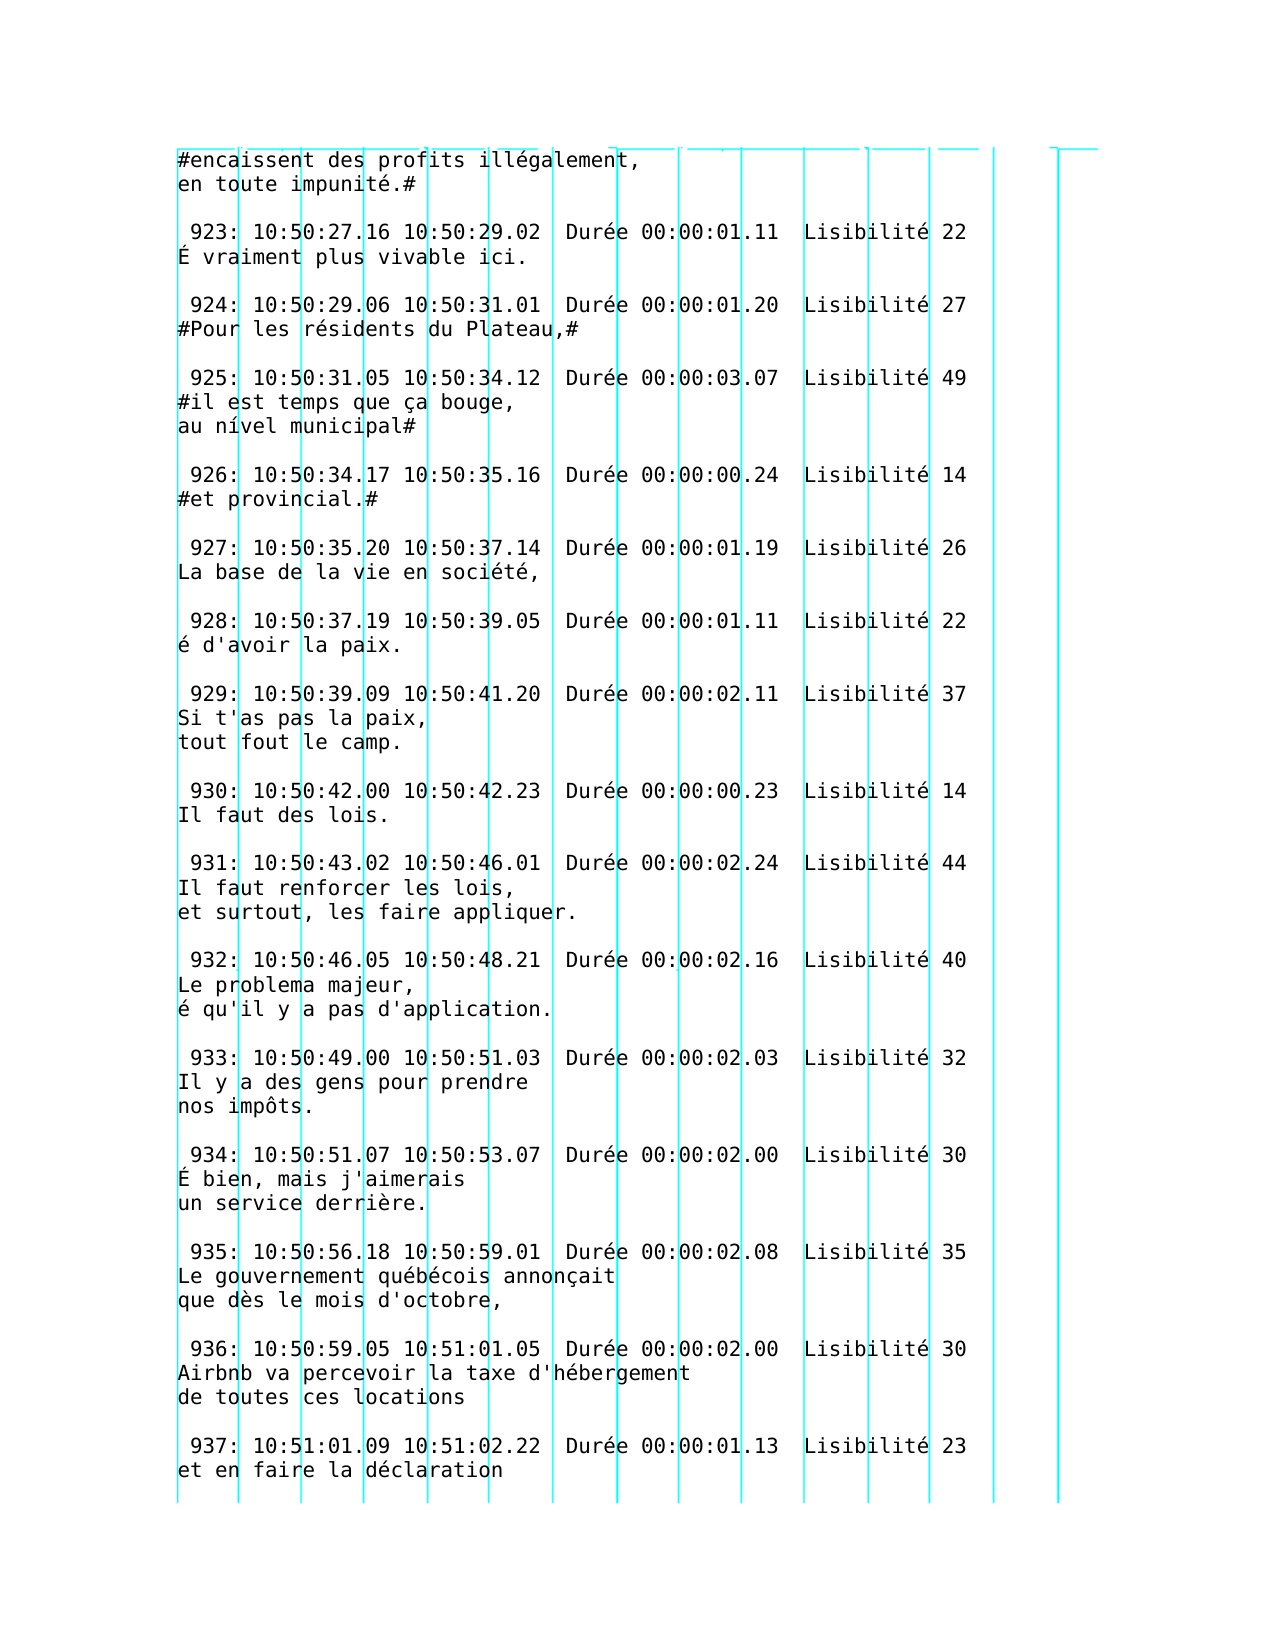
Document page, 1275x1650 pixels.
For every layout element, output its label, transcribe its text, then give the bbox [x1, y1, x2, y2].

text 928: 10:50:37.19 10:50:39.05 Durée 00:00:01.11 Lisibilité 22 [177, 609, 1098, 633]
text Il y a des gens pour prendre [177, 1070, 1098, 1094]
text é d'avoir la paix. [177, 633, 1098, 657]
text Airbnb va percevoir la taxe d'hébergement [177, 1361, 1098, 1385]
text 931: 10:50:43.02 10:50:46.01 Durée 00:00:02.24 Lisibilité 44 [177, 851, 1098, 876]
text Le problema majeur, [177, 973, 1098, 997]
text 933: 10:50:49.00 10:50:51.03 Durée 00:00:02.03 Lisibilité 32 [177, 1046, 1098, 1070]
text 936: 10:50:59.05 10:51:01.05 Durée 00:00:02.00 Lisibilité 30 [177, 1337, 1098, 1361]
text nos impôts. [177, 1094, 1098, 1118]
text 937: 10:51:01.09 10:51:02.22 Durée 00:00:01.13 Lisibilité 23 [177, 1434, 1098, 1458]
text de toutes ces locations [177, 1385, 1098, 1410]
text 927: 10:50:35.20 10:50:37.14 Durée 00:00:01.19 Lisibilité 26 [177, 536, 1098, 560]
text É vraiment plus vivable ici. [177, 245, 1098, 269]
text en toute impunité.# [177, 172, 1098, 196]
text Il faut des lois. [177, 803, 1098, 827]
text 932: 10:50:46.05 10:50:48.21 Durée 00:00:02.16 Lisibilité 40 [177, 948, 1098, 973]
text Il faut renforcer les lois, [177, 876, 1098, 900]
text 935: 10:50:56.18 10:50:59.01 Durée 00:00:02.08 Lisibilité 35 [177, 1240, 1098, 1264]
text #encaissent des profits illégalement, [177, 148, 1098, 172]
text 930: 10:50:42.00 10:50:42.23 Durée 00:00:00.23 Lisibilité 14 [177, 779, 1098, 803]
text et surtout, les faire appliquer. [177, 900, 1098, 924]
text et en faire la déclaration [177, 1458, 1098, 1482]
text é qu'il y a pas d'application. [177, 997, 1098, 1021]
text #et provincial.# [177, 487, 1098, 512]
text 926: 10:50:34.17 10:50:35.16 Durée 00:00:00.24 Lisibilité 14 [177, 463, 1098, 487]
text un service derrière. [177, 1191, 1098, 1216]
text au nível municipal# [177, 414, 1098, 439]
text 925: 10:50:31.05 10:50:34.12 Durée 00:00:03.07 Lisibilité 49 [177, 366, 1098, 390]
text tout fout le camp. [177, 730, 1098, 754]
text 924: 10:50:29.06 10:50:31.01 Durée 00:00:01.20 Lisibilité 27 [177, 293, 1098, 317]
text 929: 10:50:39.09 10:50:41.20 Durée 00:00:02.11 Lisibilité 37 [177, 682, 1098, 706]
text La base de la vie en société, [177, 560, 1098, 584]
text Si t'as pas la paix, [177, 706, 1098, 730]
text Le gouvernement québécois annonçait [177, 1264, 1098, 1288]
text 923: 10:50:27.16 10:50:29.02 Durée 00:00:01.11 Lisibilité 22 [177, 220, 1098, 245]
text que dès le mois d'octobre, [177, 1288, 1098, 1313]
text 934: 10:50:51.07 10:50:53.07 Durée 00:00:02.00 Lisibilité 30 [177, 1143, 1098, 1167]
text #Pour les résidents du Plateau,# [177, 317, 1098, 342]
text #il est temps que ça bouge, [177, 390, 1098, 414]
picture [177, 147, 1098, 1503]
text É bien, mais j'aimerais [177, 1167, 1098, 1191]
